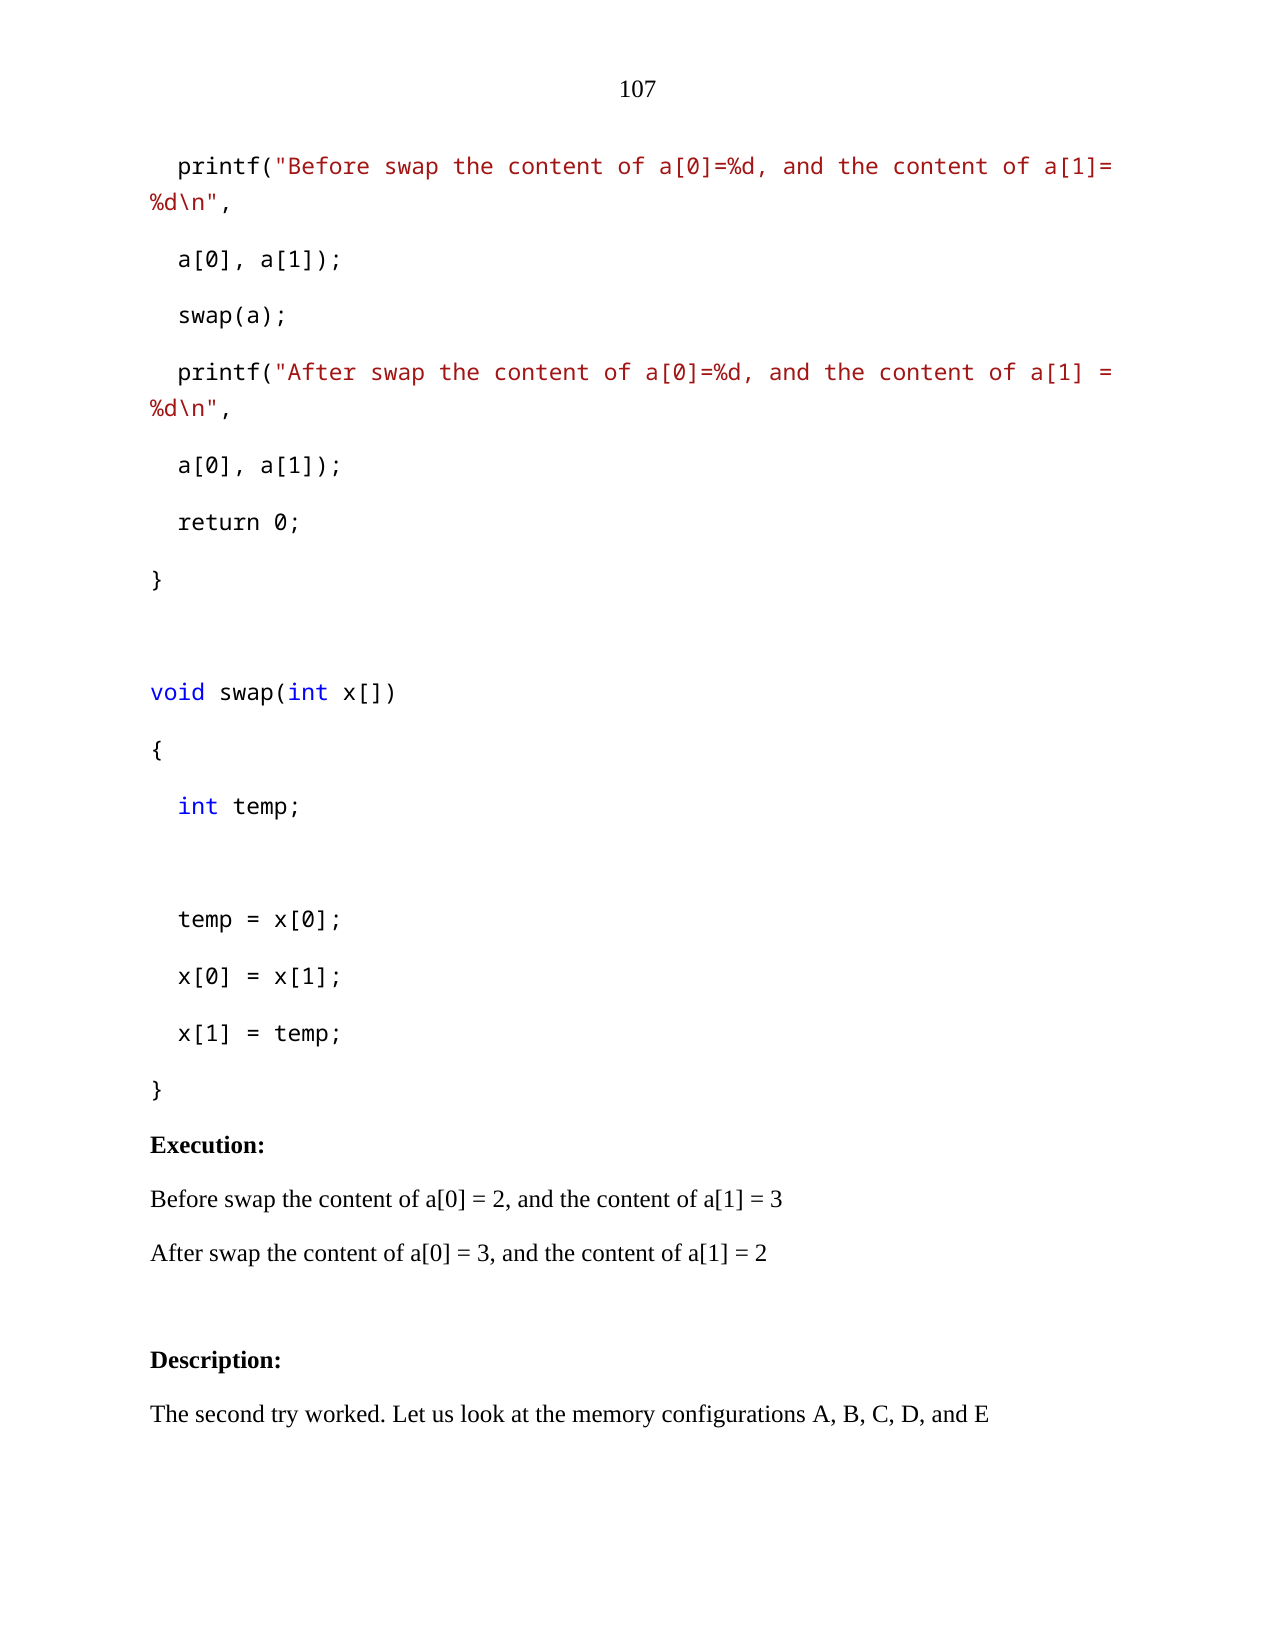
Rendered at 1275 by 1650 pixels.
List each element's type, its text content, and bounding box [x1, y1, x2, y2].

text void swap(int x[]) [150, 676, 1125, 707]
text temp = x[0]; [150, 903, 1125, 934]
text x[1] = temp; [150, 1017, 1125, 1048]
text int temp; [150, 789, 1125, 821]
text return 0; [150, 506, 1125, 537]
text Description: [150, 1346, 1125, 1374]
text a[0], a[1]); [150, 449, 1125, 480]
text Before swap the content of a[0] = 2, and the content of a[1] = 3 [150, 1184, 1125, 1213]
text printf("Before swap the content of a[0]=%d, and the content of a[1]= %d\n", [150, 150, 1125, 217]
text printf("After swap the content of a[0]=%d, and the content of a[1] = %d\n", [150, 356, 1125, 423]
text swap(a); [150, 299, 1125, 331]
text } [150, 1073, 1125, 1105]
text The second try worked. Let us look at the memory configurations A, B, C, D, and E [150, 1399, 1125, 1428]
text x[0] = x[1]; [150, 960, 1125, 991]
text a[0], a[1]); [150, 243, 1125, 274]
text { [150, 733, 1125, 764]
text After swap the content of a[0] = 3, and the content of a[1] = 2 [150, 1238, 1125, 1267]
text } [150, 562, 1125, 594]
text Execution: [150, 1130, 1125, 1159]
